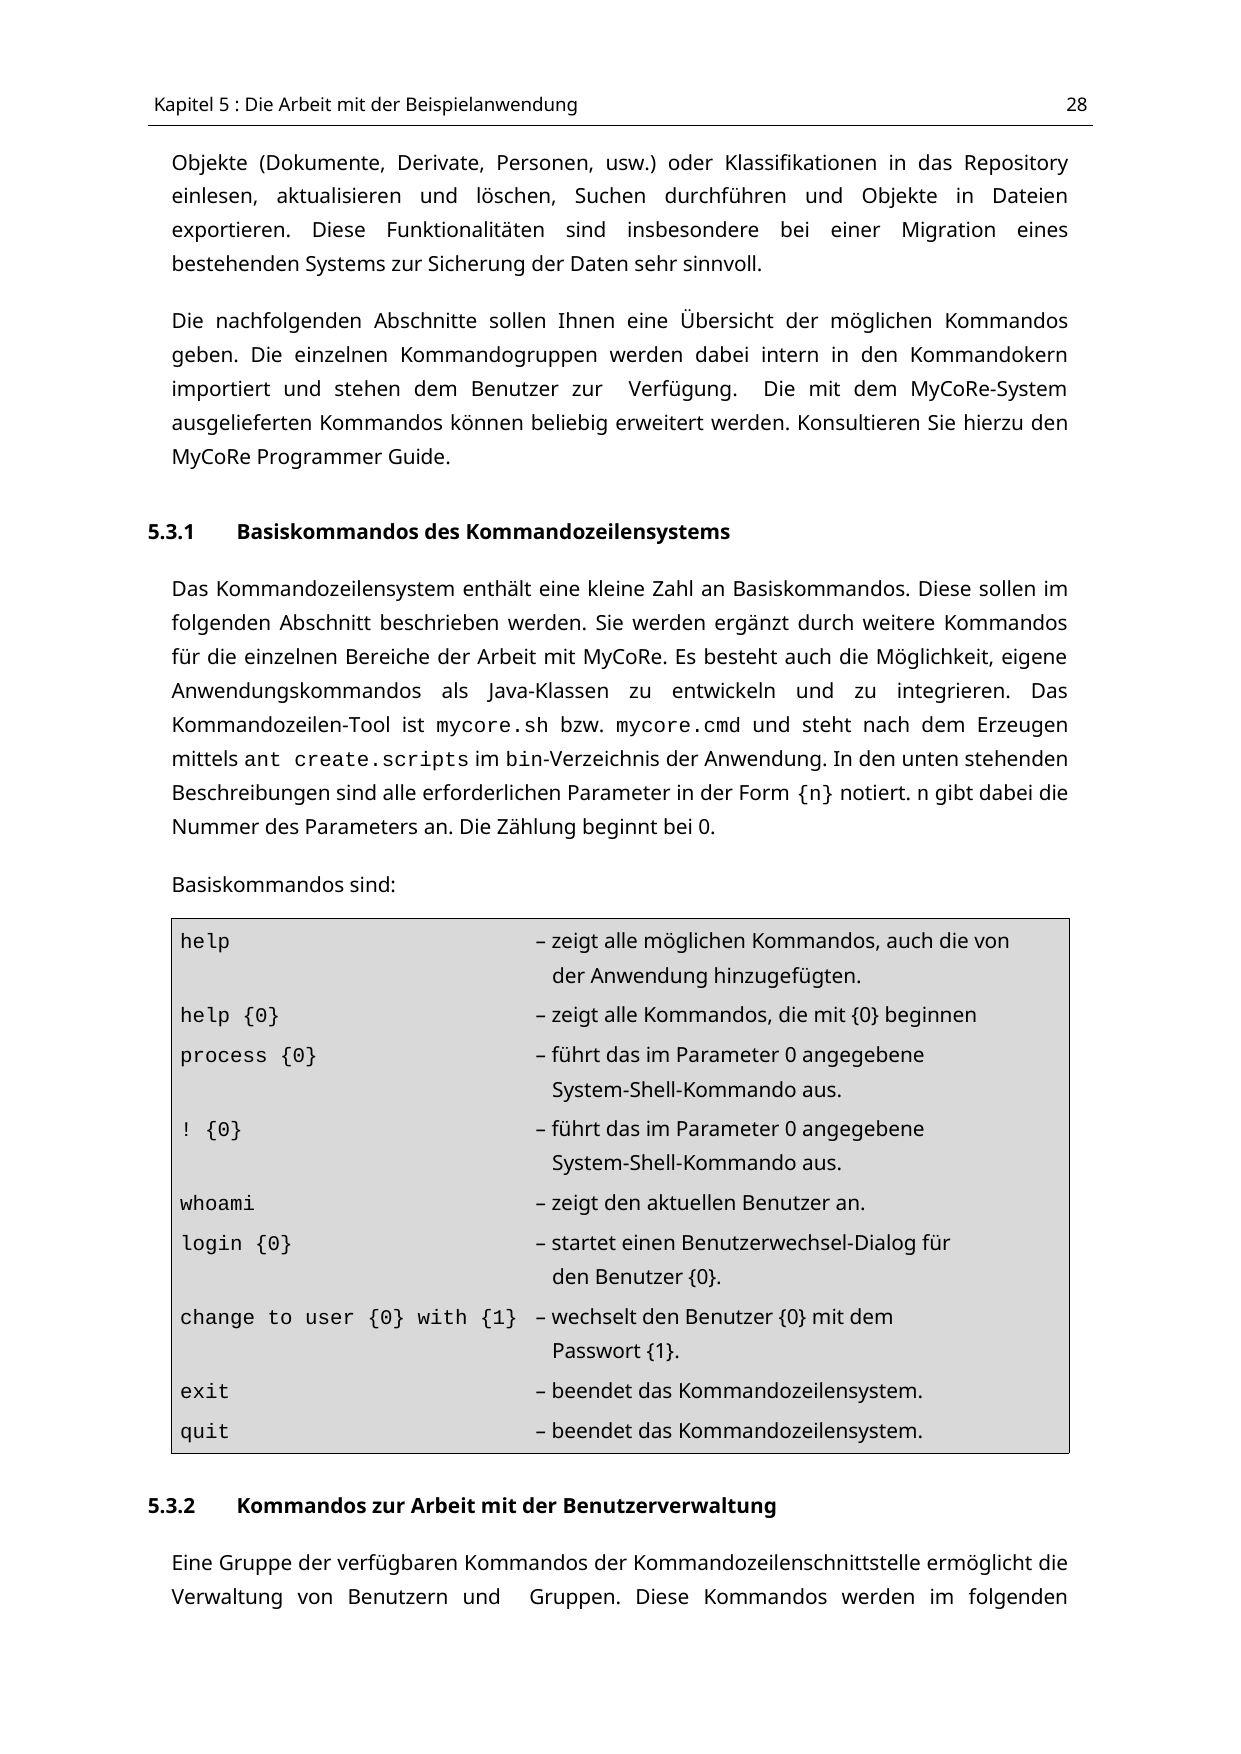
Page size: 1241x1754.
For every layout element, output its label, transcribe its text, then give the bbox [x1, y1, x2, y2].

text Objekte (Dokumente, Derivate, Personen, usw.) oder Klassifikationen in das Repository einlesen, aktualisieren und löschen, Suchen durchführen und Objekte in Dateien exportieren. Diese Funktionalitäten sind insbesondere bei einer Migration eines bestehenden Systems zur Sicherung der Daten sehr sinnvoll. [171, 148, 1069, 277]
text Basiskommandos sind: [171, 870, 1069, 898]
text exit – beendet das Kommandozeilensystem. [172, 1368, 1069, 1404]
text login {0} – startet einen Benutzerwechsel-Dialog für den Benutzer {0}. [172, 1220, 1069, 1291]
text help {0} – zeigt alle Kommandos, die mit {0} beginnen [172, 992, 1069, 1029]
text Eine Gruppe der verfügbaren Kommandos der Kommandozeilenschnittstelle ermöglicht die Verwaltung von Benutzern und Gruppen. Diese Kommandos werden im folgenden [171, 1548, 1069, 1610]
text ! {0} – führt das im Parameter 0 angegebene System-Shell-Kommando aus. [172, 1106, 1069, 1177]
subtitle Basiskommandos des Kommandozeilensystems [148, 517, 1092, 545]
text process {0} – führt das im Parameter 0 angegebene System-Shell-Kommando aus. [172, 1032, 1069, 1103]
subtitle Kommandos zur Arbeit mit der Benutzerverwaltung [148, 1491, 1092, 1519]
text change to user {0} with {1} – wechselt den Benutzer {0} mit dem Passwort {1}. [172, 1294, 1069, 1364]
text quit – beendet das Kommandozeilensystem. [172, 1408, 1069, 1453]
text Die nachfolgenden Abschnitte sollen Ihnen eine Übersicht der möglichen Kommandos geben. Die einzelnen Kommandogruppen werden dabei intern in den Kommandokern importiert und stehen dem Benutzer zur Verfügung. Die mit dem MyCoRe-System ausgelieferten Kommandos können beliebig erweitert werden. Konsultieren Sie hierzu den MyCoRe Programmer Guide. [171, 307, 1069, 470]
text whoami – zeigt den aktuellen Benutzer an. [172, 1180, 1069, 1217]
text help – zeigt alle möglichen Kommandos, auch die von der Anwendung hinzugefügten. [172, 919, 1069, 989]
text Das Kommandozeilensystem enthält eine kleine Zahl an Basiskommandos. Diese sollen im folgenden Abschnitt beschrieben werden. Sie werden ergänzt durch weitere Kommandos für die einzelnen Bereiche der Arbeit mit MyCoRe. Es besteht auch die Möglichkeit, eigene Anwendungskommandos als Java-Klassen zu entwickeln und zu integrieren. Das Kommandozeilen-Tool ist mycore.sh bzw. mycore.cmd und steht nach dem Erzeugen mittels ant create.scripts im bin-Verzeichnis der Anwendung. In den unten stehenden Beschreibungen sind alle erforderlichen Parameter in der Form {n} notiert. n gibt dabei die Nummer des Parameters an. Die Zählung beginnt bei 0. [171, 574, 1069, 841]
